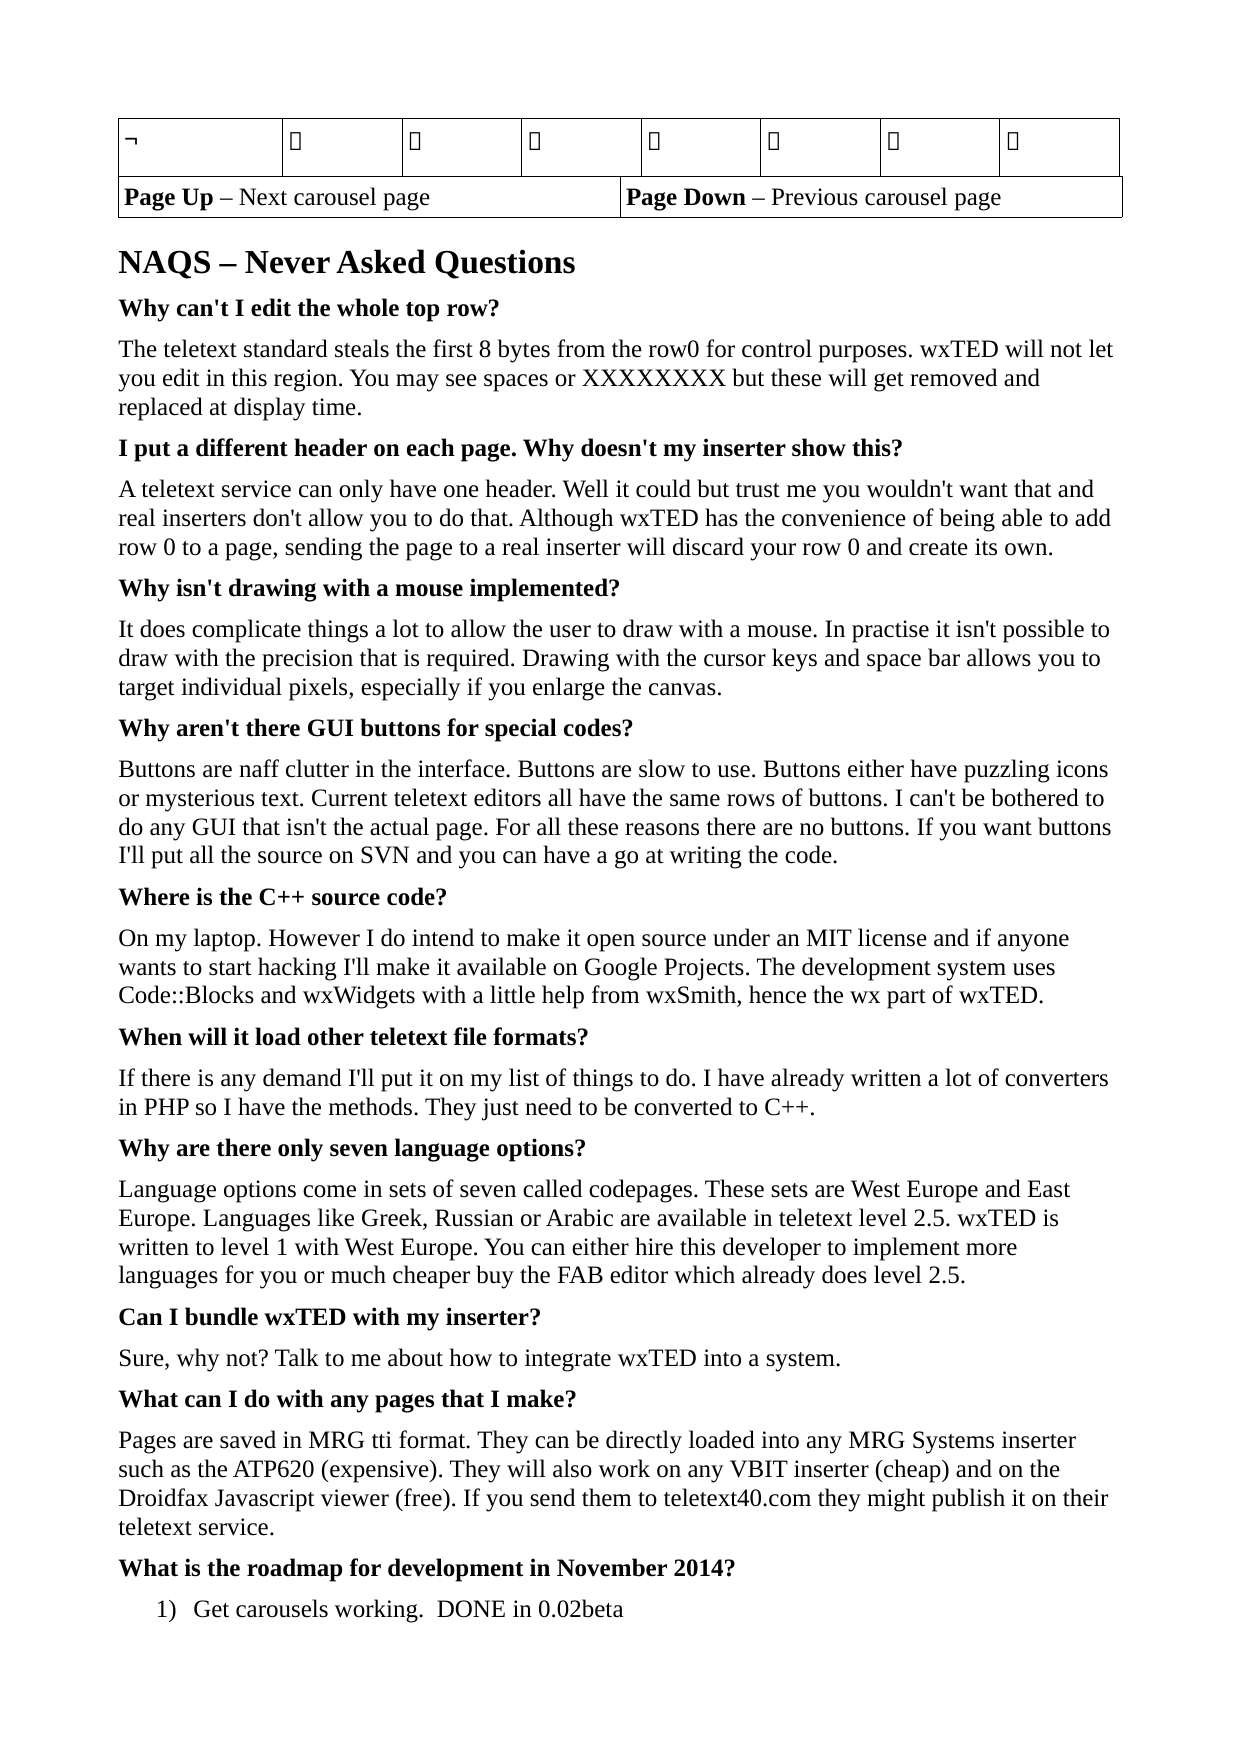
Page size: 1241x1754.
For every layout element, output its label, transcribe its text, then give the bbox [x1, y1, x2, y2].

text If there is any demand I'll put it on my list of things to do. I have already written a lot of converters in PHP so I have the methods. They just need to be converted to C++. [118, 1063, 1122, 1120]
text Sure, why not? Talk to me about how to integrate wxTED into a system. [118, 1343, 1122, 1372]
subtitle NAQS – Never Asked Questions [118, 242, 1122, 280]
table_cell  [522, 119, 641, 176]
table_cell  [642, 119, 760, 176]
text When will it load other teletext file formats? [118, 1022, 1122, 1050]
text Can I bundle wxTED with my inserter? [118, 1302, 1122, 1330]
table_cell  [283, 119, 402, 176]
table_header Page Down – Previous carousel page [621, 177, 1122, 217]
list Get carousels working. DONE in 0.02beta [156, 1594, 1122, 1623]
text It does complicate things a lot to allow the user to draw with a mouse. In practise it isn't possible to draw with the precision that is required. Drawing with the cursor keys and space bar allows you to target individual pixels, especially if you enlarge the canvas. [118, 614, 1122, 700]
text Pages are saved in MRG tti format. They can be directly loaded into any MRG Systems inserter such as the ATP620 (expensive). They will also work on any VBIT inserter (cheap) and on the Droidfax Javascript viewer (free). If you send them to teletext40.com they might publish it on their teletext service. [118, 1425, 1122, 1540]
text A teletext service can only have one header. Well it could but trust me you wouldn't want that and real inserters don't allow you to do that. Although wxTED has the convenience of being able to add row 0 to a page, sending the page to a real inserter will discard your row 0 and create its own. [118, 474, 1122, 560]
table_cell ¬ [119, 119, 282, 176]
text Where is the C++ source code? [118, 882, 1122, 910]
text Buttons are naff clutter in the interface. Buttons are slow to use. Buttons either have puzzling icons or mysterious text. Current teletext editors all have the same rows of buttons. I can't be bothered to do any GUI that isn't the actual page. For all these reasons there are no buttons. If you want buttons I'll put all the source on SVN and you can have a go at writing the code. [118, 754, 1122, 869]
table_cell  [403, 119, 521, 176]
text Why aren't there GUI buttons for special codes? [118, 713, 1122, 742]
text Why are there only seven language options? [118, 1133, 1122, 1162]
text What is the roadmap for development in November 2014? [118, 1553, 1122, 1582]
table_header Page Up – Next carousel page [119, 177, 620, 217]
text On my laptop. However I do intend to make it open source under an MIT license and if anyone wants to start hacking I'll make it available on Google Projects. The development system uses Code::Blocks and wxWidgets with a little help from wxSmith, hence the wx part of wxTED. [118, 923, 1122, 1009]
text What can I do with any pages that I make? [118, 1384, 1122, 1413]
table_cell  [881, 119, 999, 176]
table_cell  [761, 119, 880, 176]
text I put a different header on each page. Why doesn't my inserter show this? [118, 433, 1122, 462]
text The teletext standard steals the first 8 bytes from the row0 for control purposes. wxTED will not let you edit in this region. You may see spaces or XXXXXXXX but these will get removed and replaced at display time. [118, 334, 1122, 420]
text Language options come in sets of seven called codepages. These sets are West Europe and East Europe. Languages like Greek, Russian or Arabic are available in teletext level 2.5. wxTED is written to level 1 with West Europe. You can either hire this developer to implement more languages for you or much cheaper buy the FAB editor which already does level 2.5. [118, 1174, 1122, 1289]
text Why can't I edit the whole top row? [118, 293, 1122, 322]
text Why isn't drawing with a mouse implemented? [118, 573, 1122, 602]
table_cell  [1000, 119, 1119, 176]
